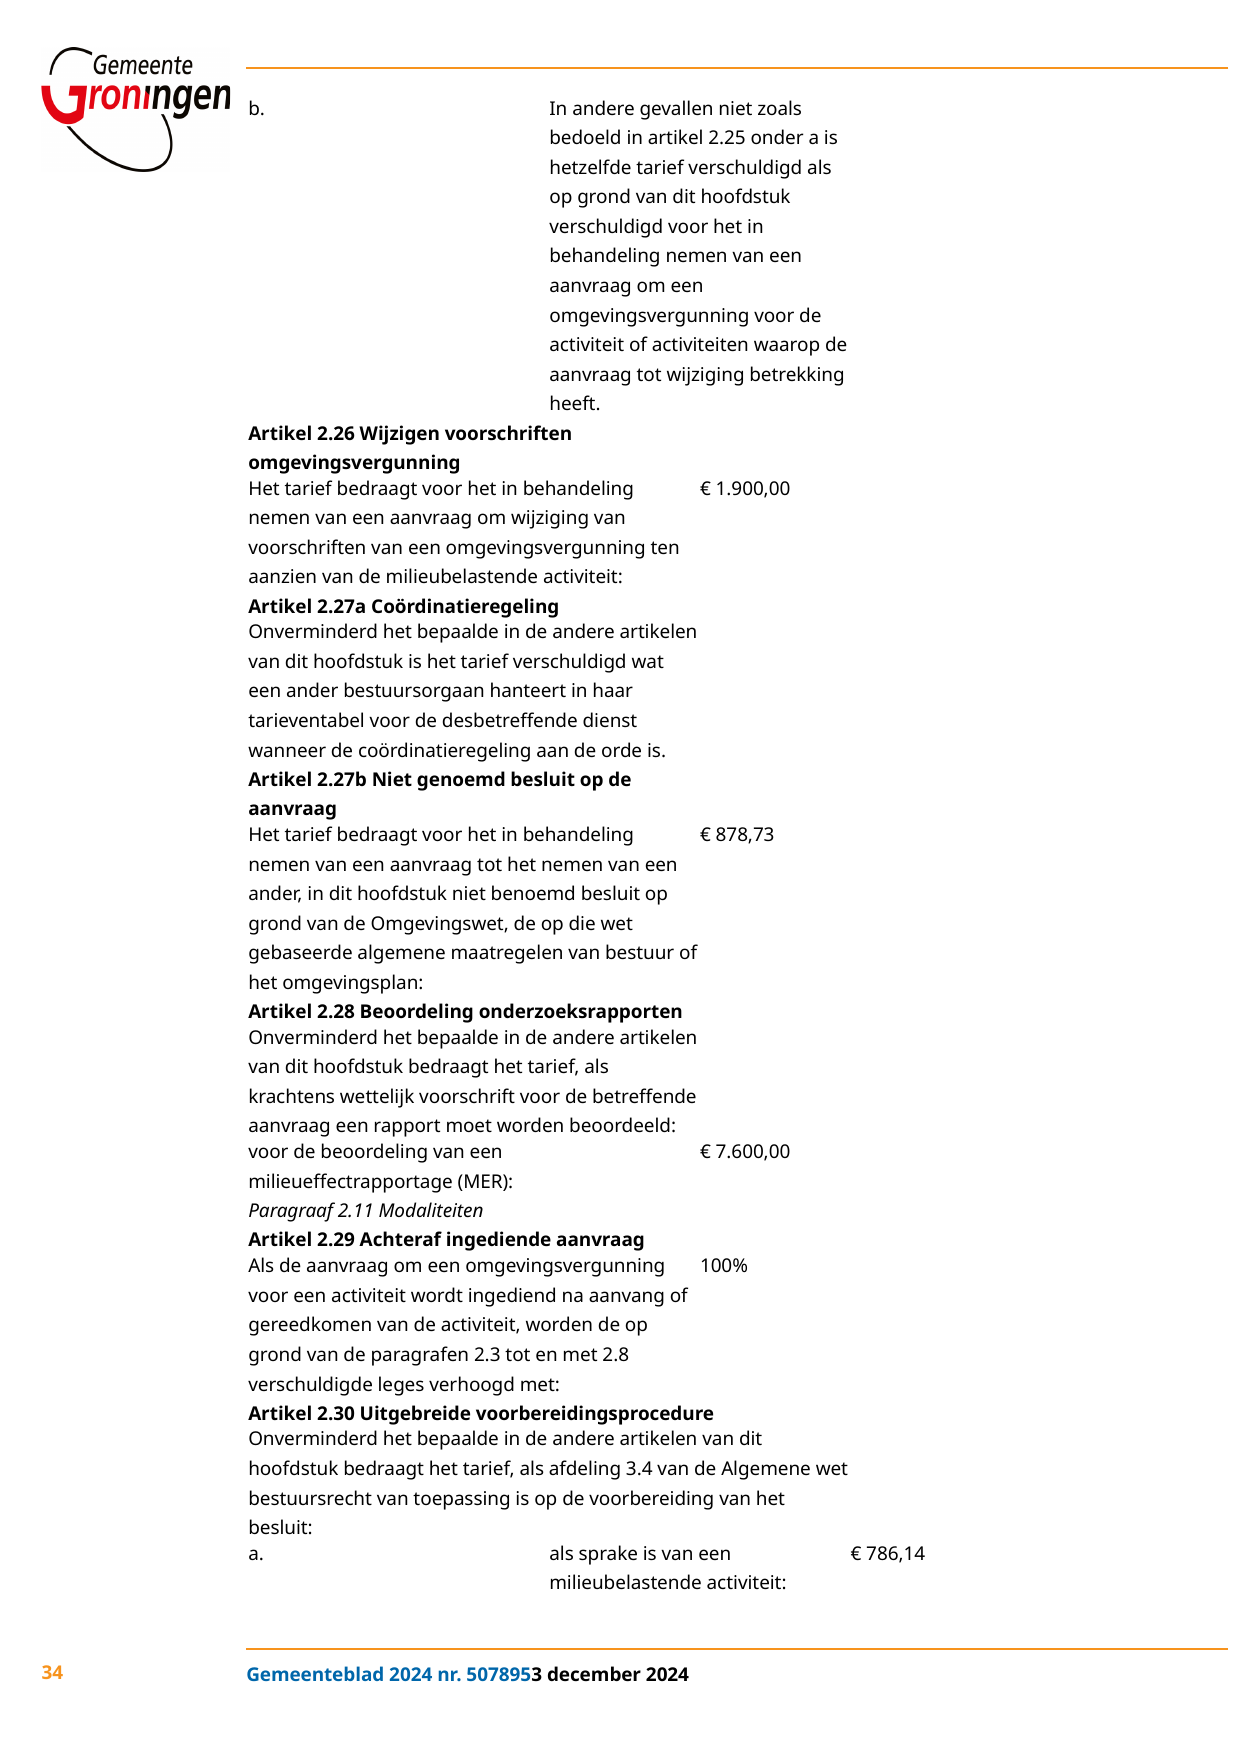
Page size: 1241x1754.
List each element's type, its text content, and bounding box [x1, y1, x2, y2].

table_header [700, 593, 1152, 618]
table_cell 100% [700, 1253, 1152, 1396]
table_cell € 878,73 [700, 821, 1152, 995]
table_header [700, 1227, 1152, 1252]
table_cell [700, 1024, 1152, 1138]
table_cell voor de beoordeling van een milieueffectrapportage (MER): [248, 1139, 700, 1194]
table_header [850, 1400, 1152, 1426]
table_cell a. [248, 1540, 549, 1595]
table_cell Onverminderd het bepaalde in de andere artikelen van dit hoofdstuk is het tarief verschuldigd wat een ander bestuursorgaan hanteert in haar tarieventabel voor de desbetreffende dienst wanneer de coördinatieregeling aan de orde is. [248, 619, 700, 763]
table_header [700, 766, 1152, 821]
table_header Artikel 2.27b Niet genoemd besluit op de aanvraag [248, 766, 700, 821]
table_header [700, 420, 1152, 475]
table_cell b. [248, 95, 549, 416]
table_cell Het tarief bedraagt voor het in behandeling nemen van een aanvraag tot het nemen van een ander, in dit hoofdstuk niet benoemd besluit op grond van de Omgevingswet, de op die wet gebaseerde algemene maatregelen van bestuur of het omgevingsplan: [248, 821, 700, 995]
table_cell € 1.900,00 [700, 475, 1152, 589]
table_header Artikel 2.29 Achteraf ingediende aanvraag [248, 1227, 700, 1252]
table_header Artikel 2.28 Beoordeling onderzoeksrapporten [248, 998, 700, 1024]
picture [41, 47, 231, 172]
table_header Artikel 2.27a Coördinatieregeling [248, 593, 700, 618]
table_cell [850, 95, 1152, 416]
table_header Artikel 2.30 Uitgebreide voorbereidingsprocedure [248, 1400, 850, 1426]
text Paragraaf 2.11 Modaliteiten [248, 1197, 1152, 1223]
table_cell € 7.600,00 [700, 1139, 1152, 1194]
table_cell In andere gevallen niet zoals bedoeld in artikel 2.25 onder a is hetzelfde tarief verschuldigd als op grond van dit hoofdstuk verschuldigd voor het in behandeling nemen van een aanvraag om een omgevingsvergunning voor de activiteit of activiteiten waarop de aanvraag tot wijziging betrekking heeft. [549, 95, 850, 416]
table_cell als sprake is van een milieubelastende activiteit: [549, 1540, 850, 1595]
table_cell Onverminderd het bepaalde in de andere artikelen van dit hoofdstuk bedraagt het tarief, als afdeling 3.4 van de Algemene wet bestuursrecht van toepassing is op de voorbereiding van het besluit: [248, 1426, 850, 1540]
table_cell Het tarief bedraagt voor het in behandeling nemen van een aanvraag om wijziging van voorschriften van een omgevingsvergunning ten aanzien van de milieubelastende activiteit: [248, 475, 700, 589]
table_header [700, 998, 1152, 1024]
table_cell [700, 619, 1152, 763]
table_cell Onverminderd het bepaalde in de andere artikelen van dit hoofdstuk bedraagt het tarief, als krachtens wettelijk voorschrift voor de betreffende aanvraag een rapport moet worden beoordeeld: [248, 1024, 700, 1138]
table_cell Als de aanvraag om een omgevingsvergunning voor een activiteit wordt ingediend na aanvang of gereedkomen van de activiteit, worden de op grond van de paragrafen 2.3 tot en met 2.8 verschuldigde leges verhoogd met: [248, 1253, 700, 1396]
table_header Artikel 2.26 Wijzigen voorschriften omgevingsvergunning [248, 420, 700, 475]
table_cell € 786,14 [850, 1540, 1152, 1595]
table_cell [850, 1426, 1152, 1540]
